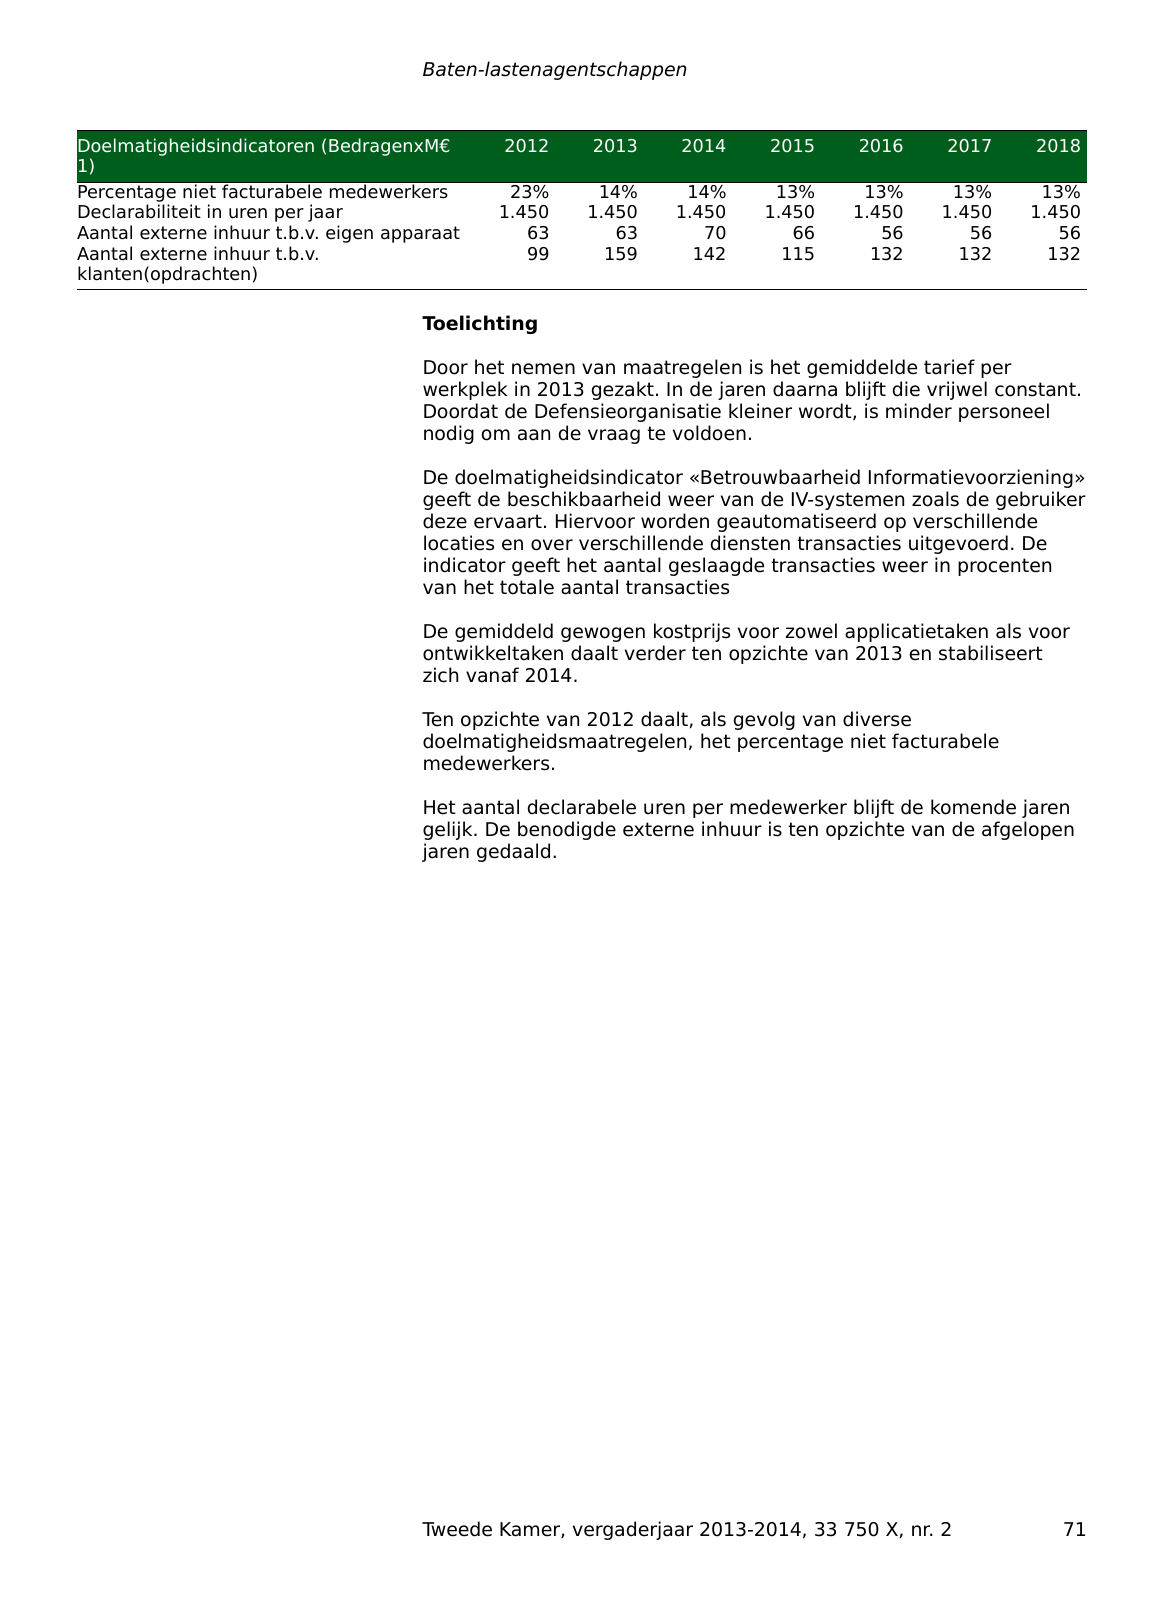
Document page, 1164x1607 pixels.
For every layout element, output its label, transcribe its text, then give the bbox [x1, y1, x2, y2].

table_header 2013 [555, 131, 644, 182]
table_cell 70 [644, 223, 732, 243]
table_cell Aantal externe inhuur t.b.v. klanten(opdrachten) [77, 244, 466, 289]
table_cell 99 [466, 244, 555, 289]
table_cell 56 [821, 223, 909, 243]
table_cell 1.450 [909, 202, 998, 223]
table_cell 14% [644, 183, 732, 202]
table_cell Declarabiliteit in uren per jaar [77, 202, 466, 223]
text Ten opzichte van 2012 daalt, als gevolg van diverse doelmatigheidsmaatregelen, het percentage niet facturabele medewerkers. [422, 709, 1087, 775]
table_cell 1.450 [998, 202, 1087, 223]
table_cell 13% [732, 183, 821, 202]
table_cell 13% [909, 183, 998, 202]
table_cell 1.450 [732, 202, 821, 223]
table_header 2017 [909, 131, 998, 182]
table_header 2014 [644, 131, 732, 182]
table_cell 14% [555, 183, 644, 202]
table_header 2018 [998, 131, 1087, 182]
table_cell 132 [998, 244, 1087, 289]
table_cell Aantal externe inhuur t.b.v. eigen apparaat [77, 223, 466, 243]
table_cell 1.450 [644, 202, 732, 223]
table_cell 13% [998, 183, 1087, 202]
table_cell 132 [909, 244, 998, 289]
subtitle Toelichting [422, 313, 1087, 334]
table_cell Percentage niet facturabele medewerkers [77, 183, 466, 202]
text Door het nemen van maatregelen is het gemiddelde tarief per werkplek in 2013 gezakt. In de jaren daarna blijft die vrijwel constant. Doordat de Defensieorganisatie kleiner wordt, is minder personeel nodig om aan de vraag te voldoen. [422, 357, 1087, 445]
text De gemiddeld gewogen kostprijs voor zowel applicatietaken als voor ontwikkeltaken daalt verder ten opzichte van 2013 en stabiliseert zich vanaf 2014. [422, 621, 1087, 687]
table_cell 66 [732, 223, 821, 243]
table_cell 1.450 [466, 202, 555, 223]
table_header 2012 [466, 131, 555, 182]
table_cell 142 [644, 244, 732, 289]
table_cell 132 [821, 244, 909, 289]
table_cell 1.450 [555, 202, 644, 223]
text Het aantal declarabele uren per medewerker blijft de komende jaren gelijk. De benodigde externe inhuur is ten opzichte van de afgelopen jaren gedaald. [422, 797, 1087, 863]
table_cell 63 [466, 223, 555, 243]
table_cell 159 [555, 244, 644, 289]
table_cell 115 [732, 244, 821, 289]
text De doelmatigheidsindicator «Betrouwbaarheid Informatievoorziening» geeft de beschikbaarheid weer van de IV-systemen zoals de gebruiker deze ervaart. Hiervoor worden geautomatiseerd op verschillende locaties en over verschillende diensten transacties uitgevoerd. De indicator geeft het aantal geslaagde transacties weer in procenten van het totale aantal transacties [422, 467, 1087, 599]
table_cell 56 [909, 223, 998, 243]
table_header 2016 [821, 131, 909, 182]
table_cell 23% [466, 183, 555, 202]
table_cell 13% [821, 183, 909, 202]
table_header 2015 [732, 131, 821, 182]
table_cell 56 [998, 223, 1087, 243]
table_cell 1.450 [821, 202, 909, 223]
table_header Doelmatigheidsindicatoren (BedragenxM€ 1) [77, 131, 466, 182]
table_cell 63 [555, 223, 644, 243]
